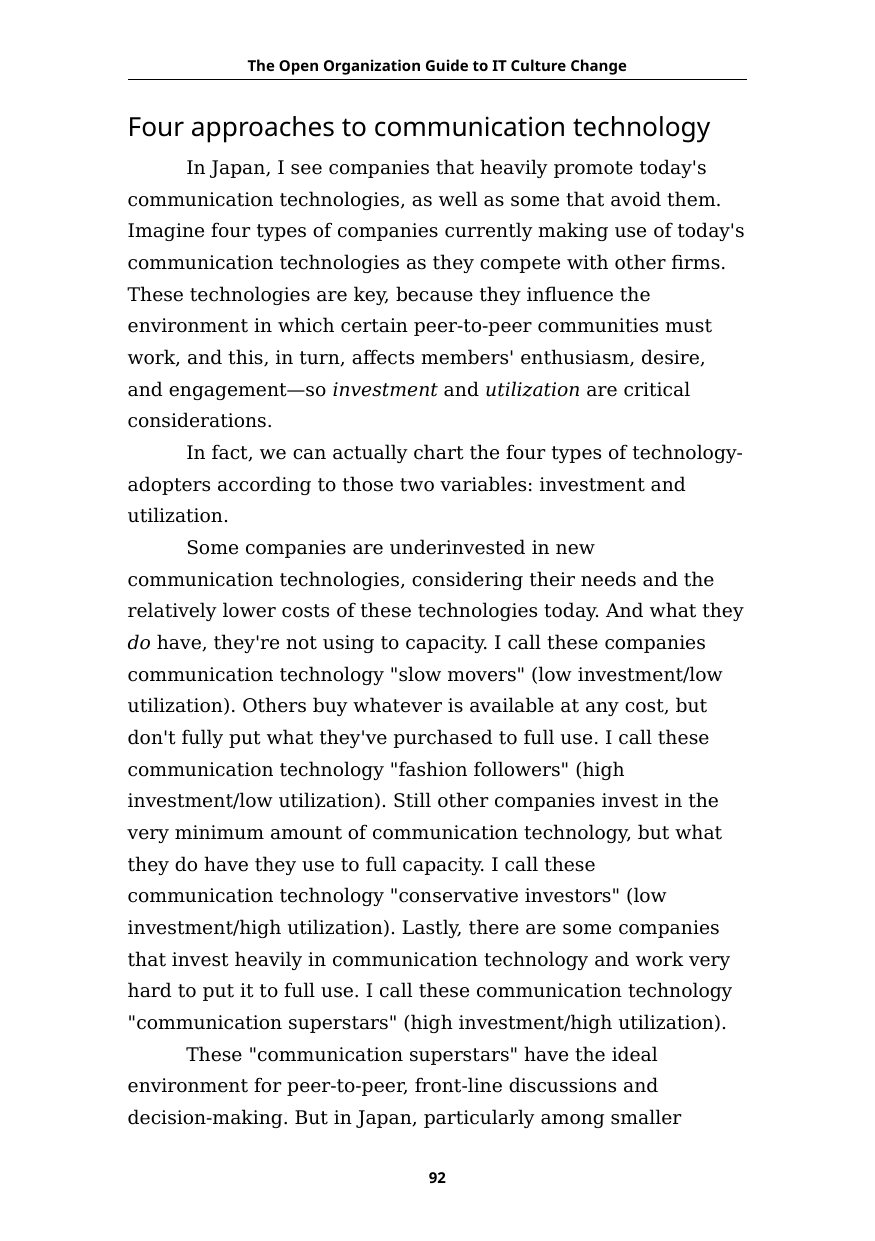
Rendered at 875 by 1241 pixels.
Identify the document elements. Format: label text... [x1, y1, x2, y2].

subtitle Four approaches to communication technology [127, 109, 747, 144]
text Some companies are underinvested in new communication technologies, considering their needs and the relatively lower costs of these technologies today. And what they do have, they're not using to capacity. I call these companies communication technology "slow movers" (low investment/low utilization). Others buy whatever is available at any cost, but don't fully put what they've purchased to full use. I call these communication technology "fashion followers" (high investment/low utilization). Still other companies invest in the very minimum amount of communication technology, but what they do have they use to full capacity. I call these communication technology "conservative investors" (low investment/high utilization). Lastly, there are some companies that invest heavily in communication technology and work very hard to put it to full use. I call these communication technology "communication superstars" (high investment/high utilization). [127, 537, 747, 1034]
text In Japan, I see companies that heavily promote today's communication technologies, as well as some that avoid them. Imagine four types of companies currently making use of today's communication technologies as they compete with other firms. These technologies are key, because they influence the environment in which certain peer-to-peer communities must work, and this, in turn, affects members' enthusiasm, desire, and engagement—so investment and utilization are critical considerations. [127, 157, 747, 432]
text These "communication superstars" have the ideal environment for peer-to-peer, front-line discussions and decision-making. But in Japan, particularly among smaller [127, 1044, 747, 1129]
text In fact, we can actually chart the four types of technology-adopters according to those two variables: investment and utilization. [127, 442, 747, 527]
